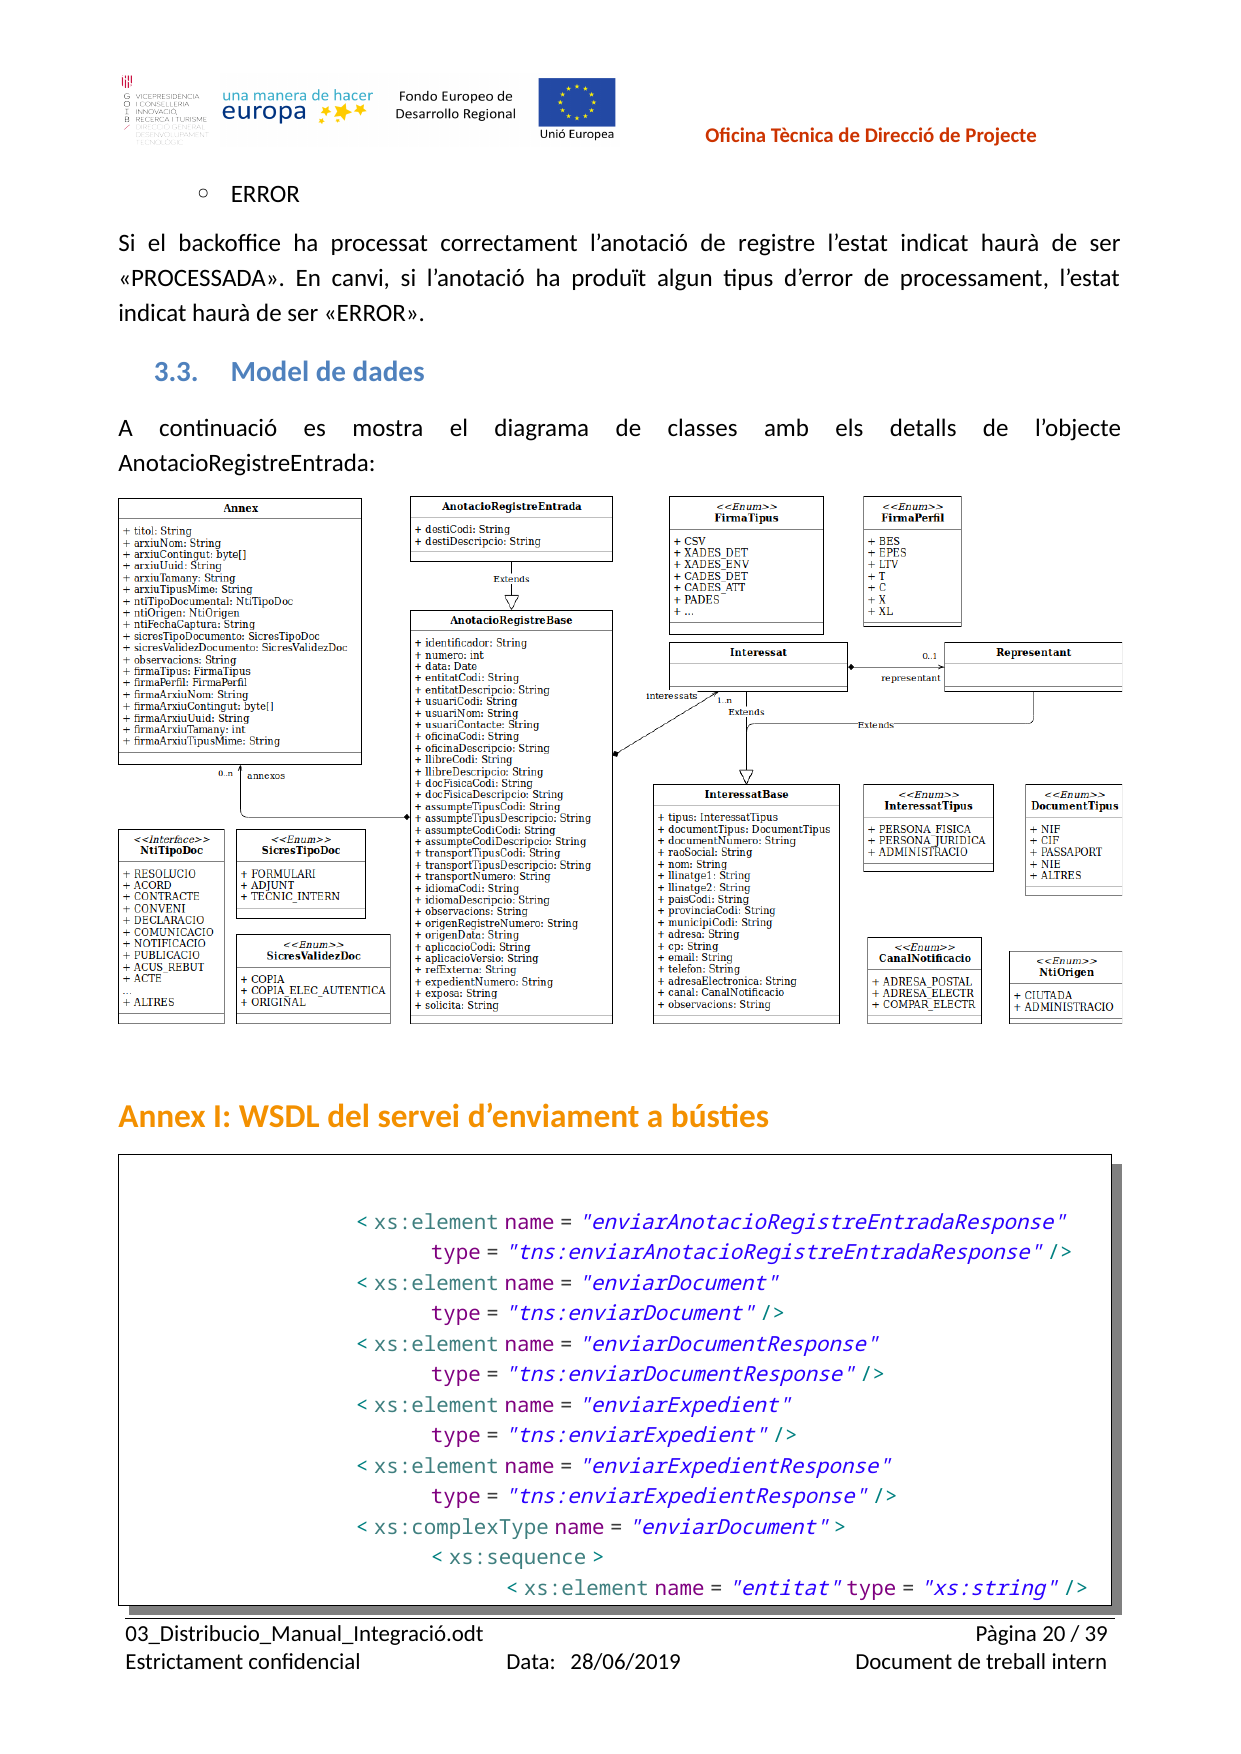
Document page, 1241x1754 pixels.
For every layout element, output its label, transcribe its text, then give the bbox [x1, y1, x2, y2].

subtitle Model de dades [153, 353, 1122, 388]
text type = "tns:enviarAnotacioRegistreEntradaResponse" /> [119, 1232, 1111, 1263]
text type = "tns:enviarExpedient" /> [119, 1415, 1111, 1446]
text Si el backoffice ha processat correctament l’anotació de registre l’estat indicat haurà de ser «PROCESSADA». En canvi, si l’anotació ha produït algun tipus d’error de processament, l’estat indicat haurà de ser «ERROR». [118, 227, 1122, 328]
subtitle Annex I: WSDL del servei d’enviament a bústies [118, 1095, 1122, 1136]
text < xs:element name = "enviarExpedient" [119, 1385, 1111, 1415]
text type = "tns:enviarDocumentResponse" /> [119, 1354, 1111, 1385]
text type = "tns:enviarDocument" /> [119, 1293, 1111, 1324]
text < xs:element name = "enviarAnotacioRegistreEntradaResponse" [119, 1202, 1111, 1232]
text < xs:element name = "enviarDocument" [119, 1263, 1111, 1293]
text < xs:element name = "entitat" type = "xs:string" /> [119, 1568, 1111, 1604]
text type = "tns:enviarExpedientResponse" /> [119, 1476, 1111, 1507]
picture [219, 73, 621, 147]
text A continuació es mostra el diagrama de classes amb els detalls de l’objecte AnotacioRegistreEntrada: [118, 412, 1122, 478]
list ERROR [193, 178, 1122, 208]
text < xs:sequence > [119, 1537, 1111, 1568]
picture [118, 73, 213, 147]
text < xs:element name = "enviarExpedientResponse" [119, 1446, 1111, 1476]
text < xs:complexType name = "enviarDocument" > [119, 1507, 1111, 1537]
text < xs:element name = "enviarDocumentResponse" [119, 1324, 1111, 1354]
picture [118, 496, 1123, 1024]
